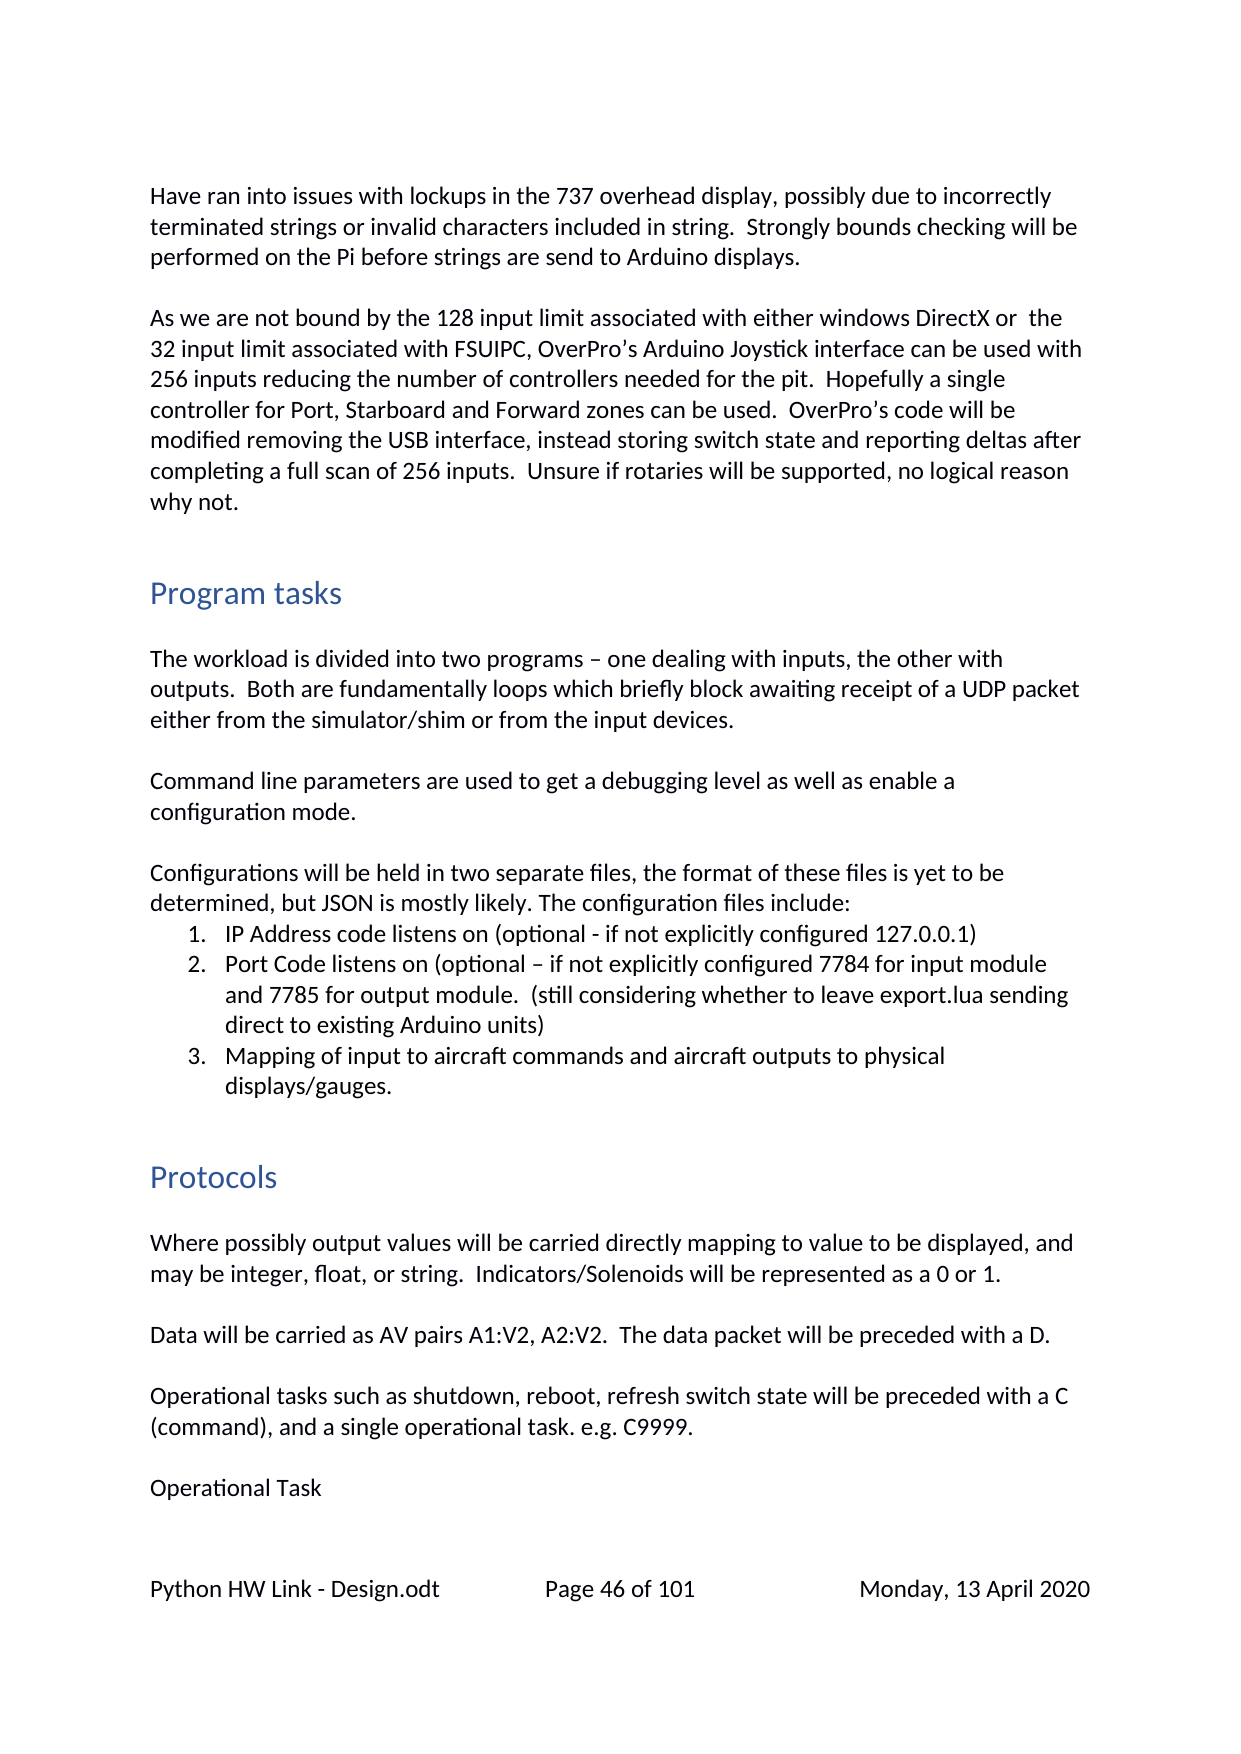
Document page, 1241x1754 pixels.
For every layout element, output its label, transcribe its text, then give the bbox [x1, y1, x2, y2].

list Mapping of input to aircraft commands and aircraft outputs to physical displays/gauges. [187, 1040, 1090, 1101]
text As we are not bound by the 128 input limit associated with either windows DirectX or the 32 input limit associated with FSUIPC, OverPro’s Arduino Joystick interface can be used with 256 inputs reducing the number of controllers needed for the pit. Hopefully a single controller for Port, Starboard and Forward zones can be used. OverPro’s code will be modified removing the USB interface, instead storing switch state and reporting deltas after completing a full scan of 256 inputs. Unsure if rotaries will be supported, no logical reason why not. [150, 303, 1090, 516]
text Data will be carried as AV pairs A1:V2, A2:V2. The data packet will be preceded with a D. [150, 1319, 1090, 1350]
subtitle Program tasks [150, 572, 1090, 612]
text Operational tasks such as shutdown, reboot, refresh switch state will be preceded with a C (command), and a single operational task. e.g. C9999. [150, 1380, 1090, 1441]
subtitle Protocols [150, 1156, 1090, 1197]
text Command line parameters are used to get a debugging level as well as enable a configuration mode. [150, 765, 1090, 826]
text Where possibly output values will be carried directly mapping to value to be displayed, and may be integer, float, or string. Indicators/Solenoids will be represented as a 0 or 1. [150, 1228, 1090, 1289]
list Port Code listens on (optional – if not explicitly configured 7784 for input module and 7785 for output module. (still considering whether to leave export.lua sending direct to existing Arduino units) [187, 948, 1090, 1040]
text Operational Task [150, 1472, 1090, 1502]
text Have ran into issues with lockups in the 737 overhead display, possibly due to incorrectly terminated strings or invalid characters included in string. Strongly bounds checking will be performed on the Pi before strings are send to Arduino displays. [150, 181, 1090, 272]
text The workload is divided into two programs – one dealing with inputs, the other with outputs. Both are fundamentally loops which briefly block awaiting receipt of a UDP packet either from the simulator/shim or from the input devices. [150, 643, 1090, 734]
list IP Address code listens on (optional - if not explicitly configured 127.0.0.1) [187, 918, 1090, 948]
text Configurations will be held in two separate files, the format of these files is yet to be determined, but JSON is mostly likely. The configuration files include: [150, 857, 1090, 918]
